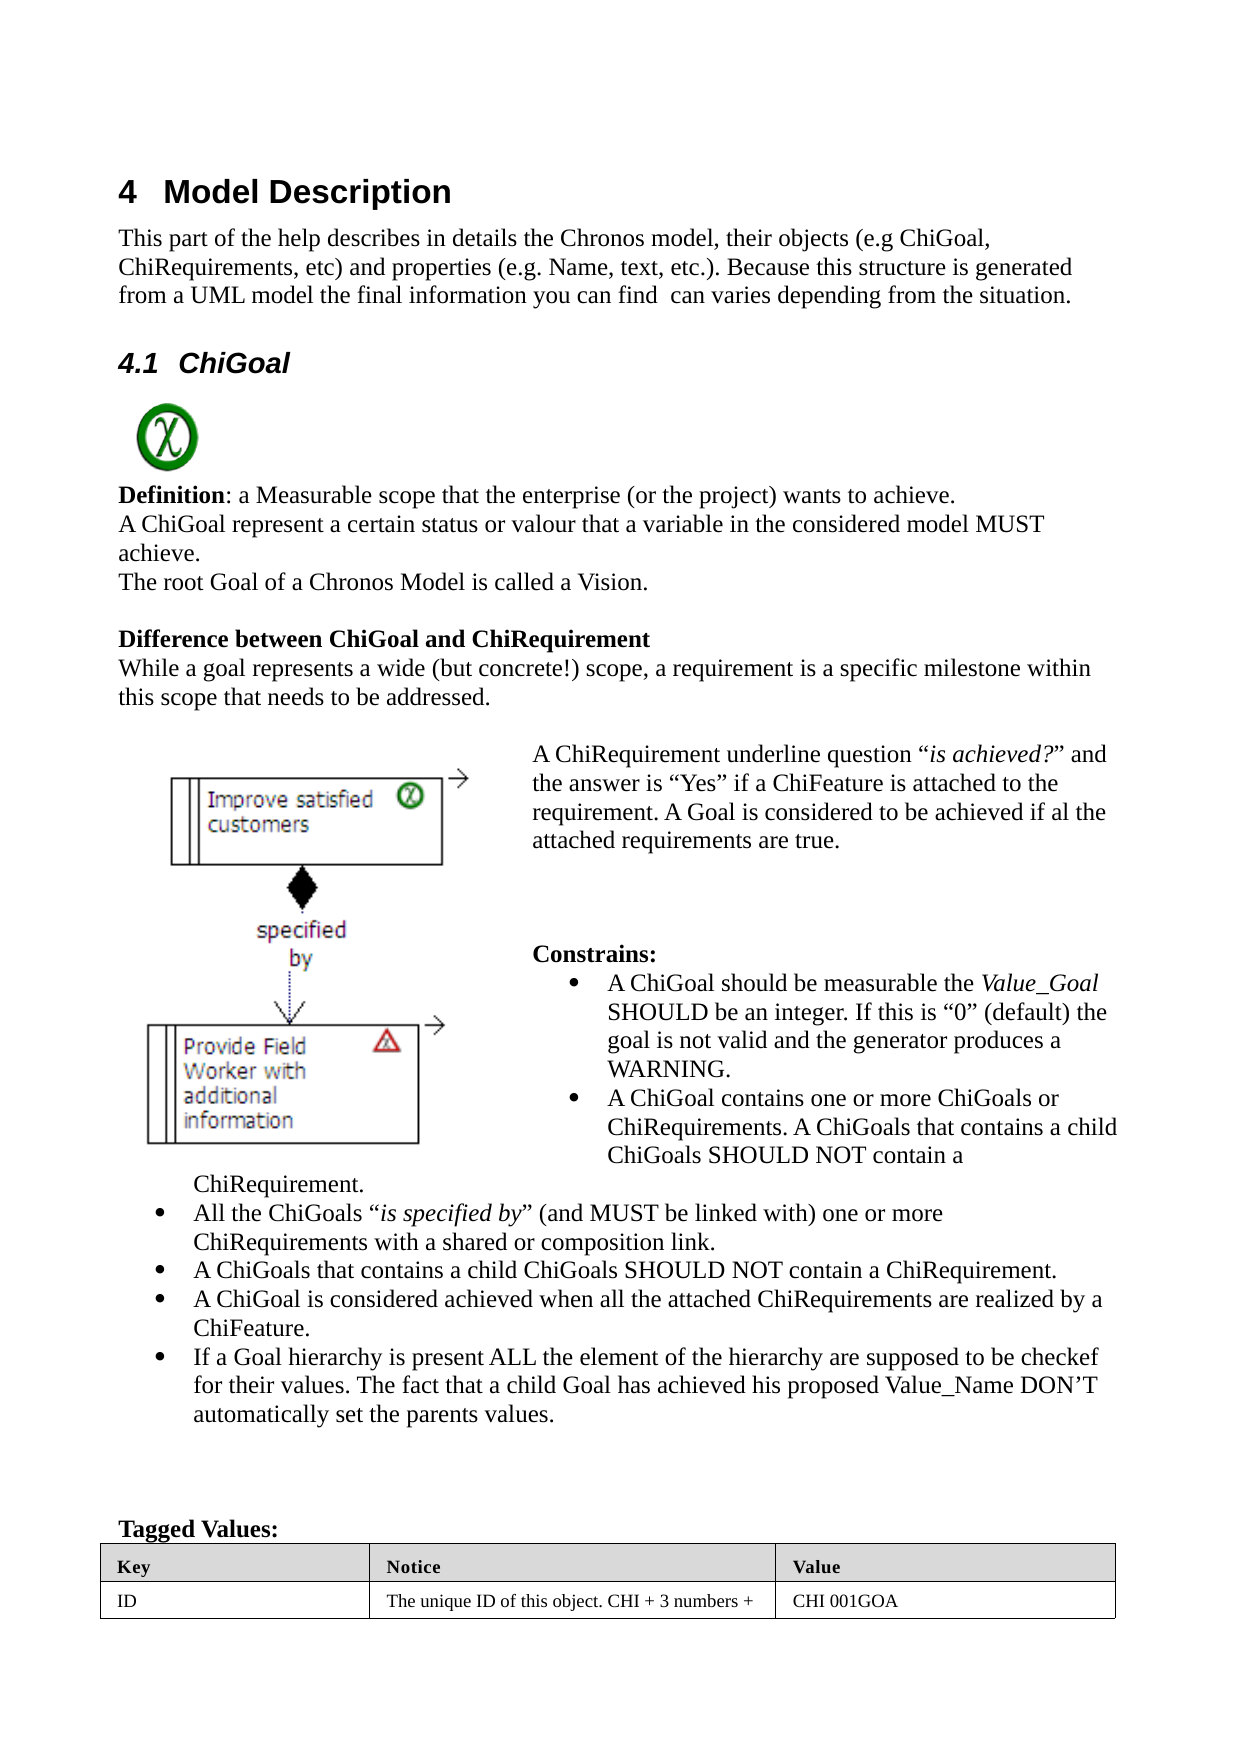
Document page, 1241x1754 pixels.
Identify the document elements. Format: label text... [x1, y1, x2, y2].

list A ChiGoals that contains a child ChiGoals SHOULD NOT contain a ChiRequirement. [156, 1255, 1122, 1284]
table_cell The unique ID of this object. CHI + 3 numbers + [370, 1582, 775, 1618]
text A ChiRequirement underline question “is achieved?” and the answer is “Yes” if a ChiFeature is attached to the requirement. A Goal is considered to be achieved if al the attached requirements are true. [526, 739, 1122, 854]
subtitle Model Description [118, 172, 1122, 210]
text Tagged Values: [118, 1514, 1122, 1543]
list A ChiGoal contains one or more ChiGoals or ChiRequirements. A ChiGoals that contains a child ChiGoals SHOULD NOT contain a ChiRequirement. [156, 1083, 1122, 1198]
subtitle ChiGoal [118, 347, 1122, 380]
table_header Value [776, 1544, 1115, 1581]
picture [134, 401, 199, 472]
text The root Goal of a Chronos Model is called a Vision. [118, 567, 1122, 595]
table_header Key [101, 1544, 369, 1581]
list A ChiGoal should be measurable the Value_Goal SHOULD be an integer. If this is “0” (default) the goal is not valid and the generator produces a WARNING. [526, 968, 1122, 1083]
list A ChiGoal is considered achieved when all the attached ChiRequirements are realized by a ChiFeature. [156, 1284, 1122, 1342]
table_cell ID [101, 1582, 369, 1618]
table_header Notice [370, 1544, 775, 1581]
list All the ChiGoals “is specified by” (and MUST be linked with) one or more ChiRequirements with a shared or composition link. [156, 1198, 1122, 1255]
list If a Goal hierarchy is present ALL the element of the hierarchy are supposed to be checkef for their values. The fact that a child Goal has achieved his proposed Value_Name DON’T automatically set the parents values. [156, 1342, 1122, 1428]
text A ChiGoal represent a certain status or valour that a variable in the considered model MUST achieve. [118, 509, 1122, 567]
table_cell CHI 001GOA [776, 1582, 1115, 1618]
picture [124, 739, 525, 1148]
text Constrains: [526, 939, 1122, 968]
text This part of the help describes in details the Chronos model, their objects (e.g ChiGoal, ChiRequirements, etc) and properties (e.g. Name, text, etc.). Because this structure is generated from a UML model the final information you can find can varies depending from the situation. [118, 223, 1122, 309]
text Definition: a Measurable scope that the enterprise (or the project) wants to achieve. [118, 480, 1122, 509]
text Difference between ChiGoal and ChiRequirement [118, 624, 1122, 653]
text While a goal represents a wide (but concrete!) scope, a requirement is a specific milestone within this scope that needs to be addressed. [118, 653, 1122, 710]
